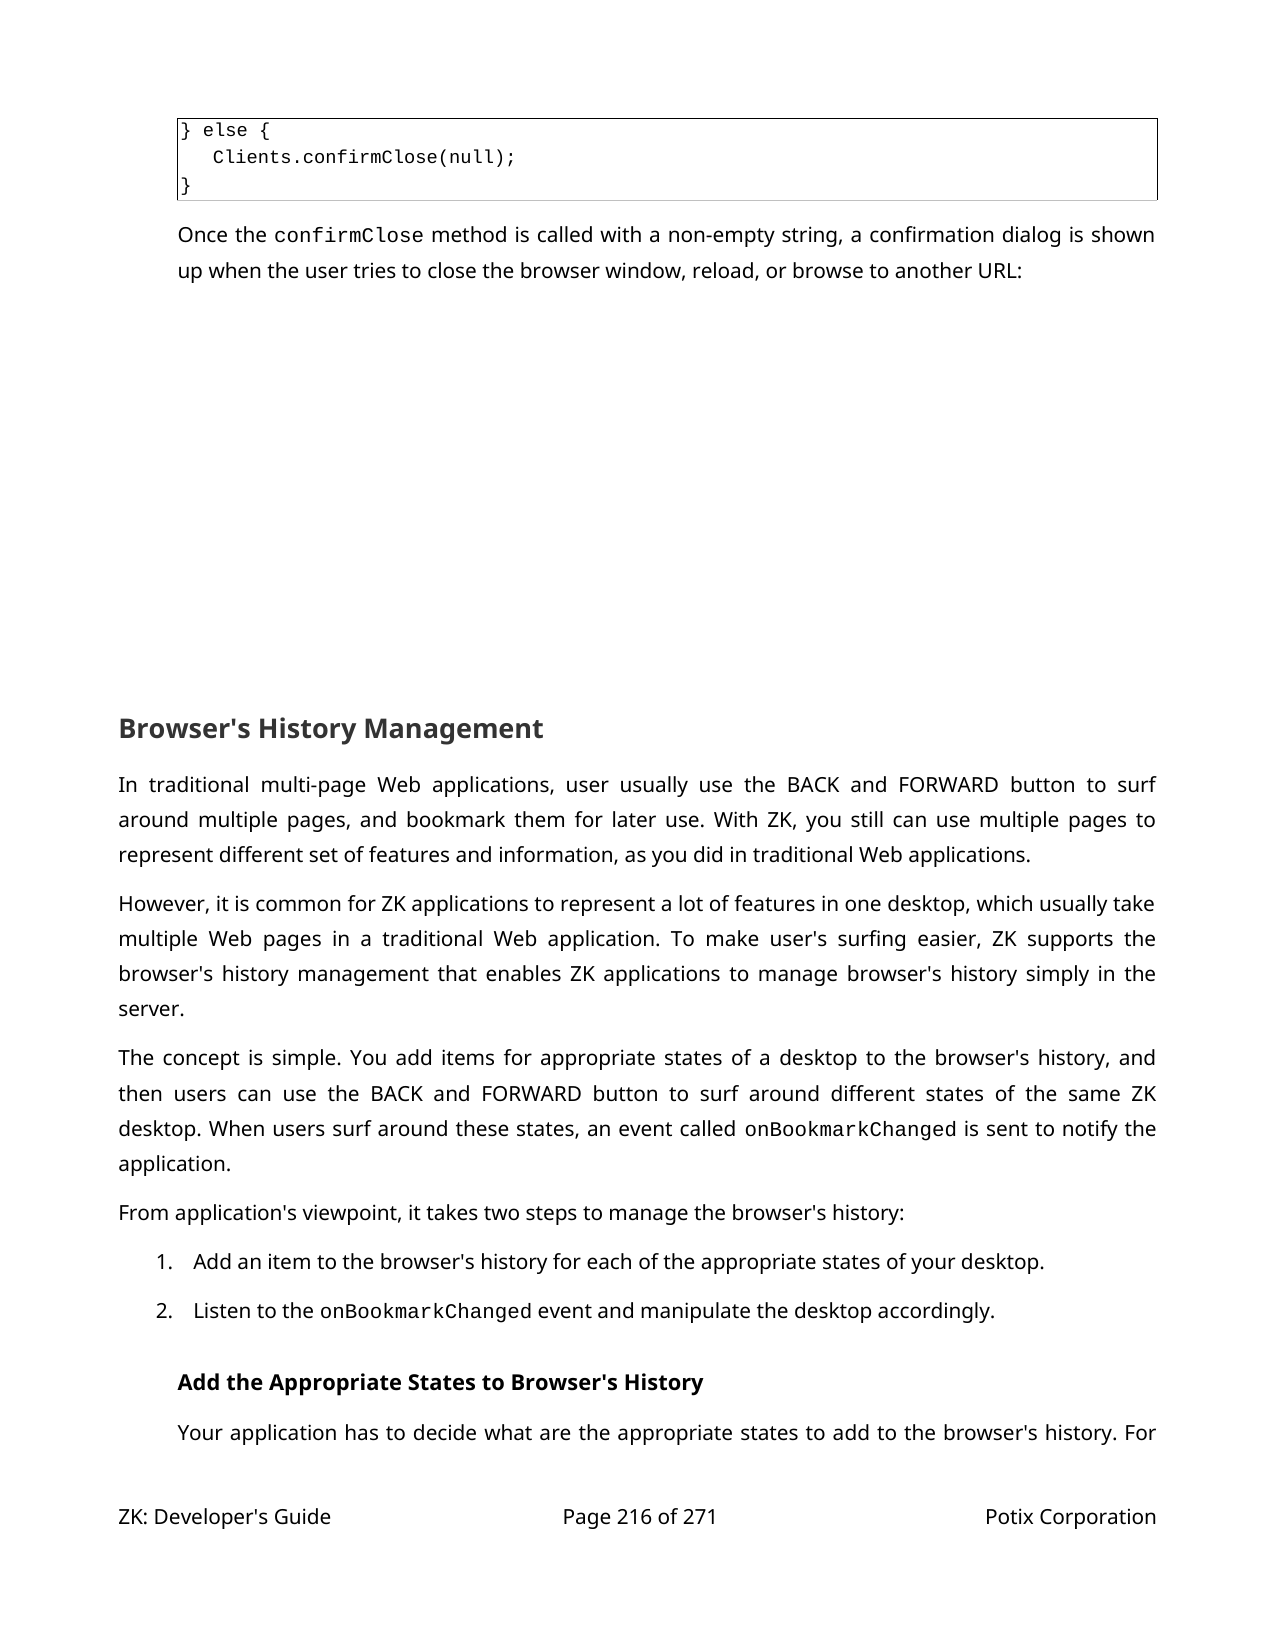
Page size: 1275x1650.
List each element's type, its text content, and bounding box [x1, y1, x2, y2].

text Your application has to decide what are the appropriate states to add to the browser's history. For [177, 1418, 1157, 1446]
text Clients.confirmClose(null); [178, 145, 1157, 169]
text } [178, 172, 1157, 200]
text However, it is common for ZK applications to represent a lot of features in one desktop, which usually take multiple Web pages in a traditional Web application. To make user's surfing easier, ZK supports the browser's history management that enables ZK applications to manage browser's history simply in the server. [118, 889, 1157, 1023]
text From application's viewpoint, it takes two steps to manage the browser's history: [118, 1198, 1157, 1226]
text The concept is simple. You add items for appropriate states of a desktop to the browser's history, and then users can use the BACK and FORWARD button to surf around different states of the same ZK desktop. When users surf around these states, an event called onBookmarkChanged is sent to notify the application. [118, 1043, 1157, 1178]
subtitle Add the Appropriate States to Browser's History [177, 1367, 1157, 1397]
subtitle Browser's History Management [118, 709, 1157, 746]
list Add an item to the browser's history for each of the appropriate states of your desktop. [156, 1247, 1157, 1275]
text } else { [178, 119, 1157, 142]
list Listen to the onBookmarkChanged event and manipulate the desktop accordingly. [156, 1296, 1157, 1324]
text In traditional multi-page Web applications, user usually use the BACK and FORWARD button to surf around multiple pages, and bookmark them for later use. With ZK, you still can use multiple pages to represent different set of features and information, as you did in traditional Web applications. [118, 770, 1157, 868]
text Once the confirmClose method is called with a non-empty string, a confirmation dialog is shown up when the user tries to close the browser window, reload, or browse to another URL: [177, 220, 1157, 284]
